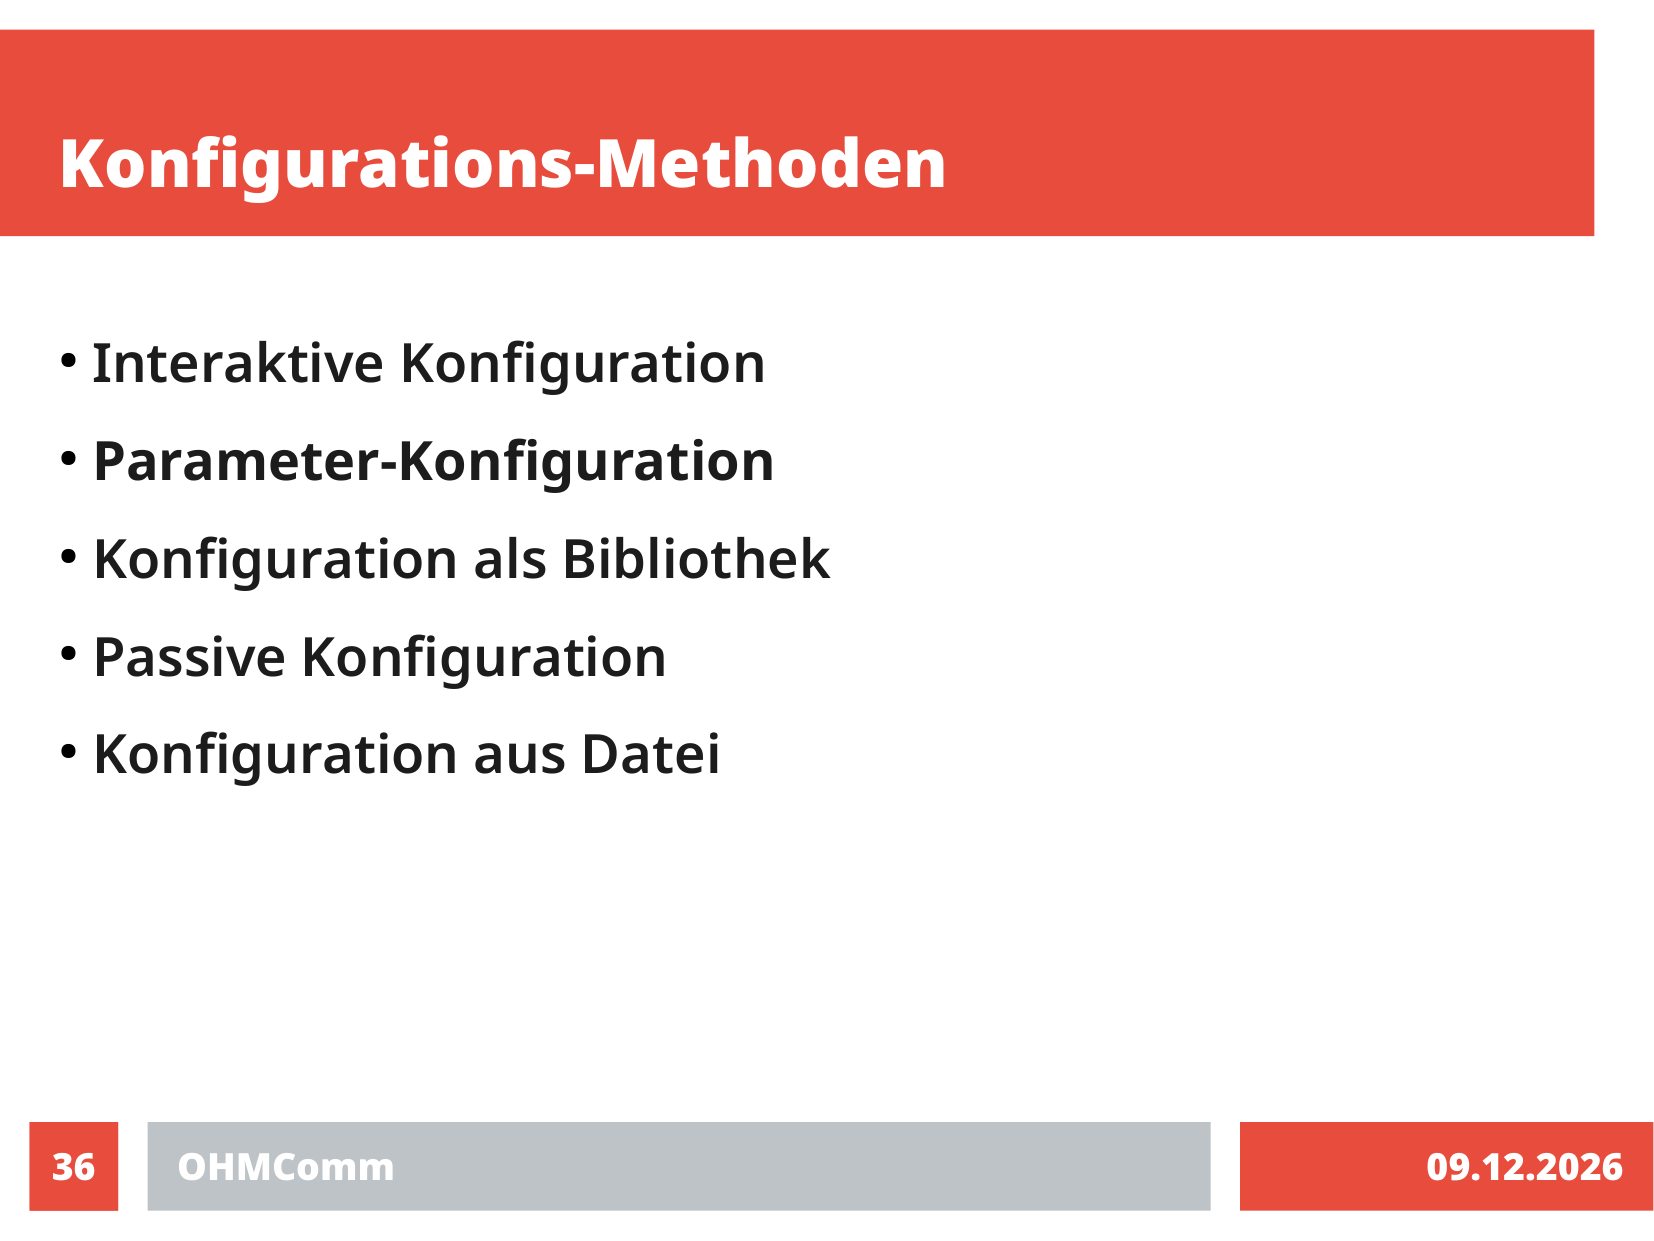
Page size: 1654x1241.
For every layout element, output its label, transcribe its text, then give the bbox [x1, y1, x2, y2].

title Konfigurations-Methoden [59, 59, 1595, 207]
list Interaktive Konfiguration Parameter-Konfiguration Konfiguration als Bibliothek Passive Konfiguration Konfiguration aus Datei [59, 324, 1565, 1093]
